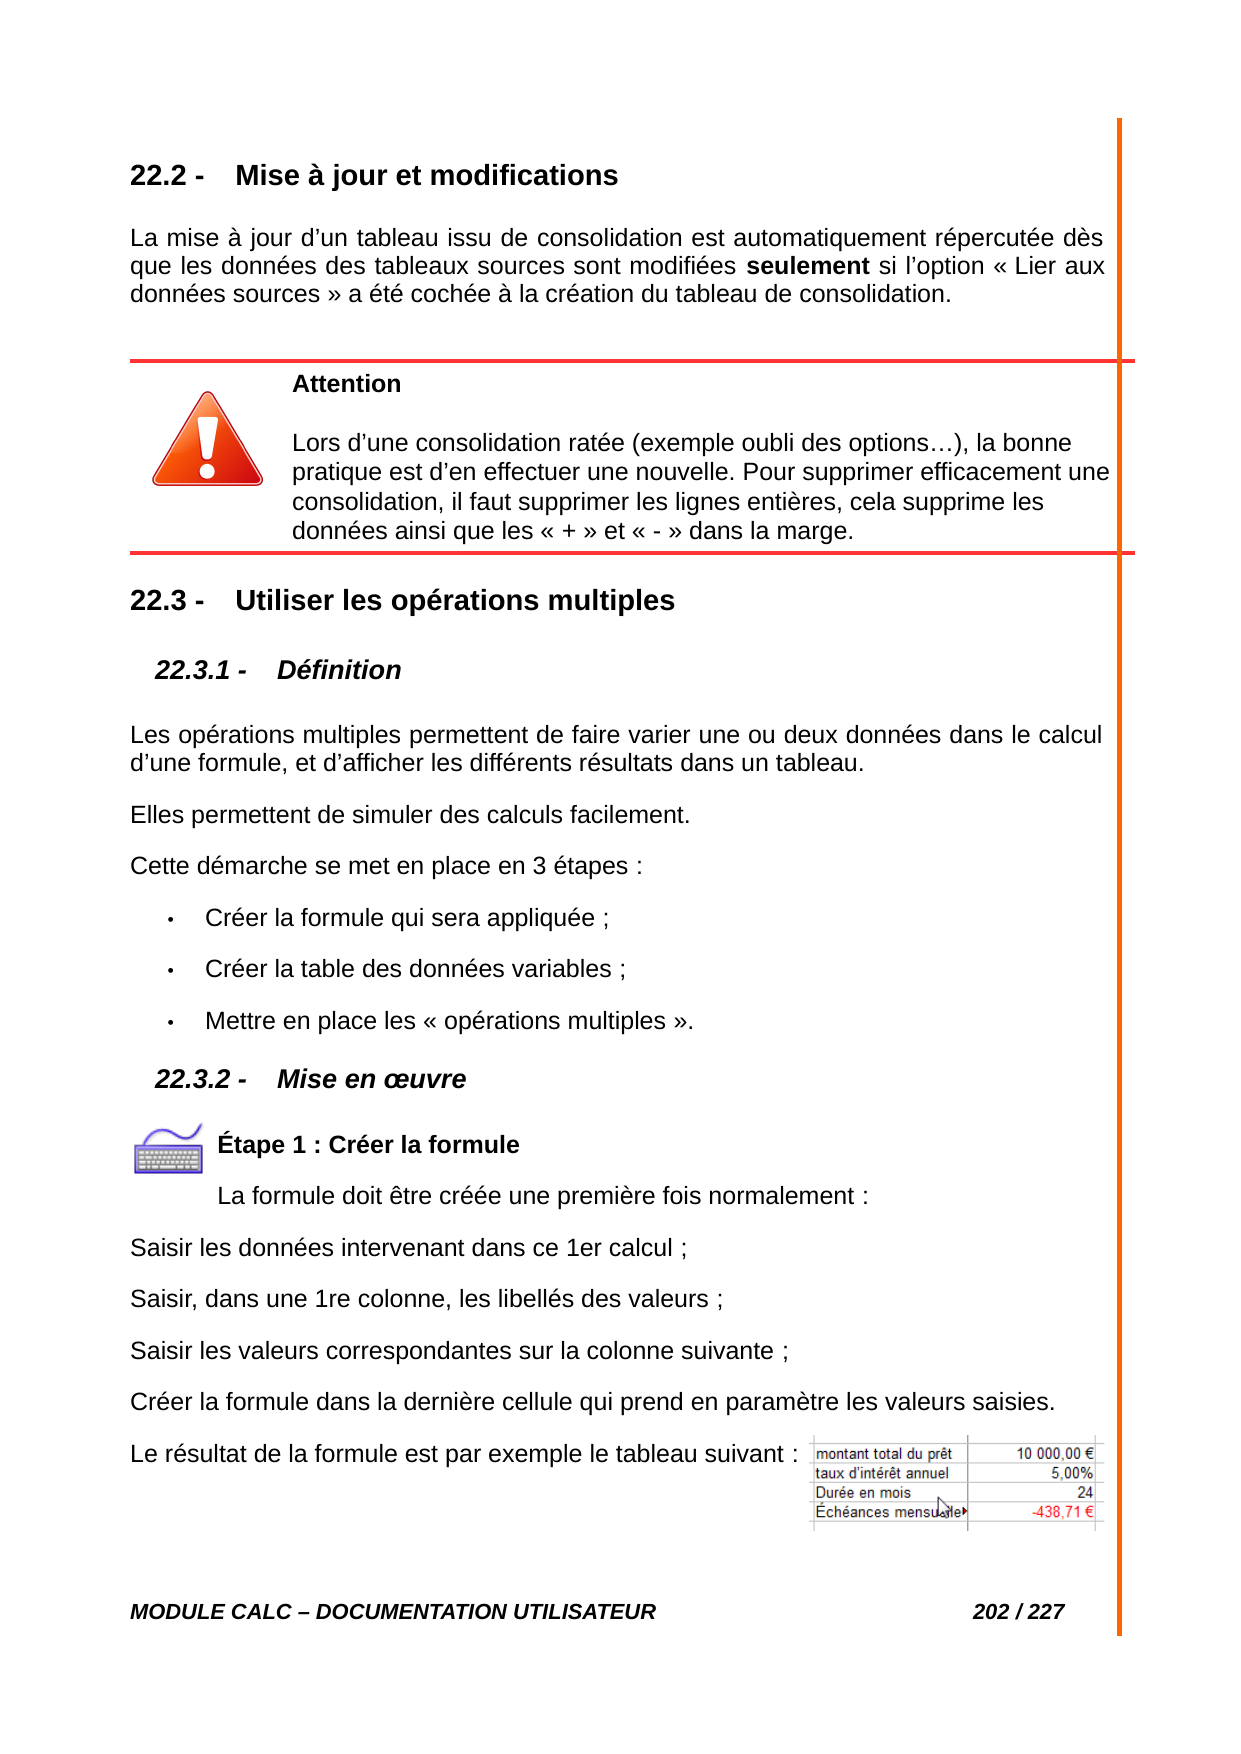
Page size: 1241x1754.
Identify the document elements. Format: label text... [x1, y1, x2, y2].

text La formule doit être créée une première fois normalement : [130, 1182, 1105, 1210]
picture [809, 1435, 1105, 1531]
subtitle Mise à jour et modifications [130, 159, 1105, 192]
text Saisir les données intervenant dans ce 1er calcul ; [130, 1233, 1105, 1261]
text Saisir les valeurs correspondantes sur la colonne suivante ; [130, 1337, 1105, 1364]
text Elles permettent de simuler des calculs facilement. [130, 800, 1105, 828]
list Créer la formule qui sera appliquée ; [167, 903, 1105, 931]
subtitle Mise en œuvre [155, 1064, 1105, 1094]
table_header [130, 363, 286, 551]
picture [130, 1112, 206, 1188]
text Créer la formule dans la dernière cellule qui prend en paramètre les valeurs saisies. [130, 1388, 1105, 1416]
text Cette démarche se met en place en 3 étapes : [130, 852, 1105, 880]
text La mise à jour d’un tableau issu de consolidation est automatiquement répercutée dès que les données des tableaux sources sont modifiées seulement si l’option « Lier aux données sources » a été cochée à la création du tableau de consolidation. [130, 224, 1105, 308]
picture [135, 368, 281, 514]
table_header Attention Lors d’une consolidation ratée (exemple oubli des options…), la bonne pratique est d’en effectuer une nouvelle. Pour supprimer efficacement une consolidation, il faut supprimer les lignes entières, cela supprime les données ainsi que les « + » et « - » dans la marge. [286, 363, 1117, 551]
text Étape 1 : Créer la formule [206, 1130, 1105, 1158]
subtitle Utiliser les opérations multiples [130, 584, 1105, 617]
text Le résultat de la formule est par exemple le tableau suivant : [130, 1440, 809, 1468]
subtitle Définition [155, 654, 1105, 685]
text Les opérations multiples permettent de faire varier une ou deux données dans le calcul d’une formule, et d’afficher les différents résultats dans un tableau. [130, 721, 1105, 777]
list Mettre en place les « opérations multiples ». [167, 1007, 1105, 1034]
text Saisir, dans une 1re colonne, les libellés des valeurs ; [130, 1285, 1105, 1313]
list Créer la table des données variables ; [167, 955, 1105, 983]
